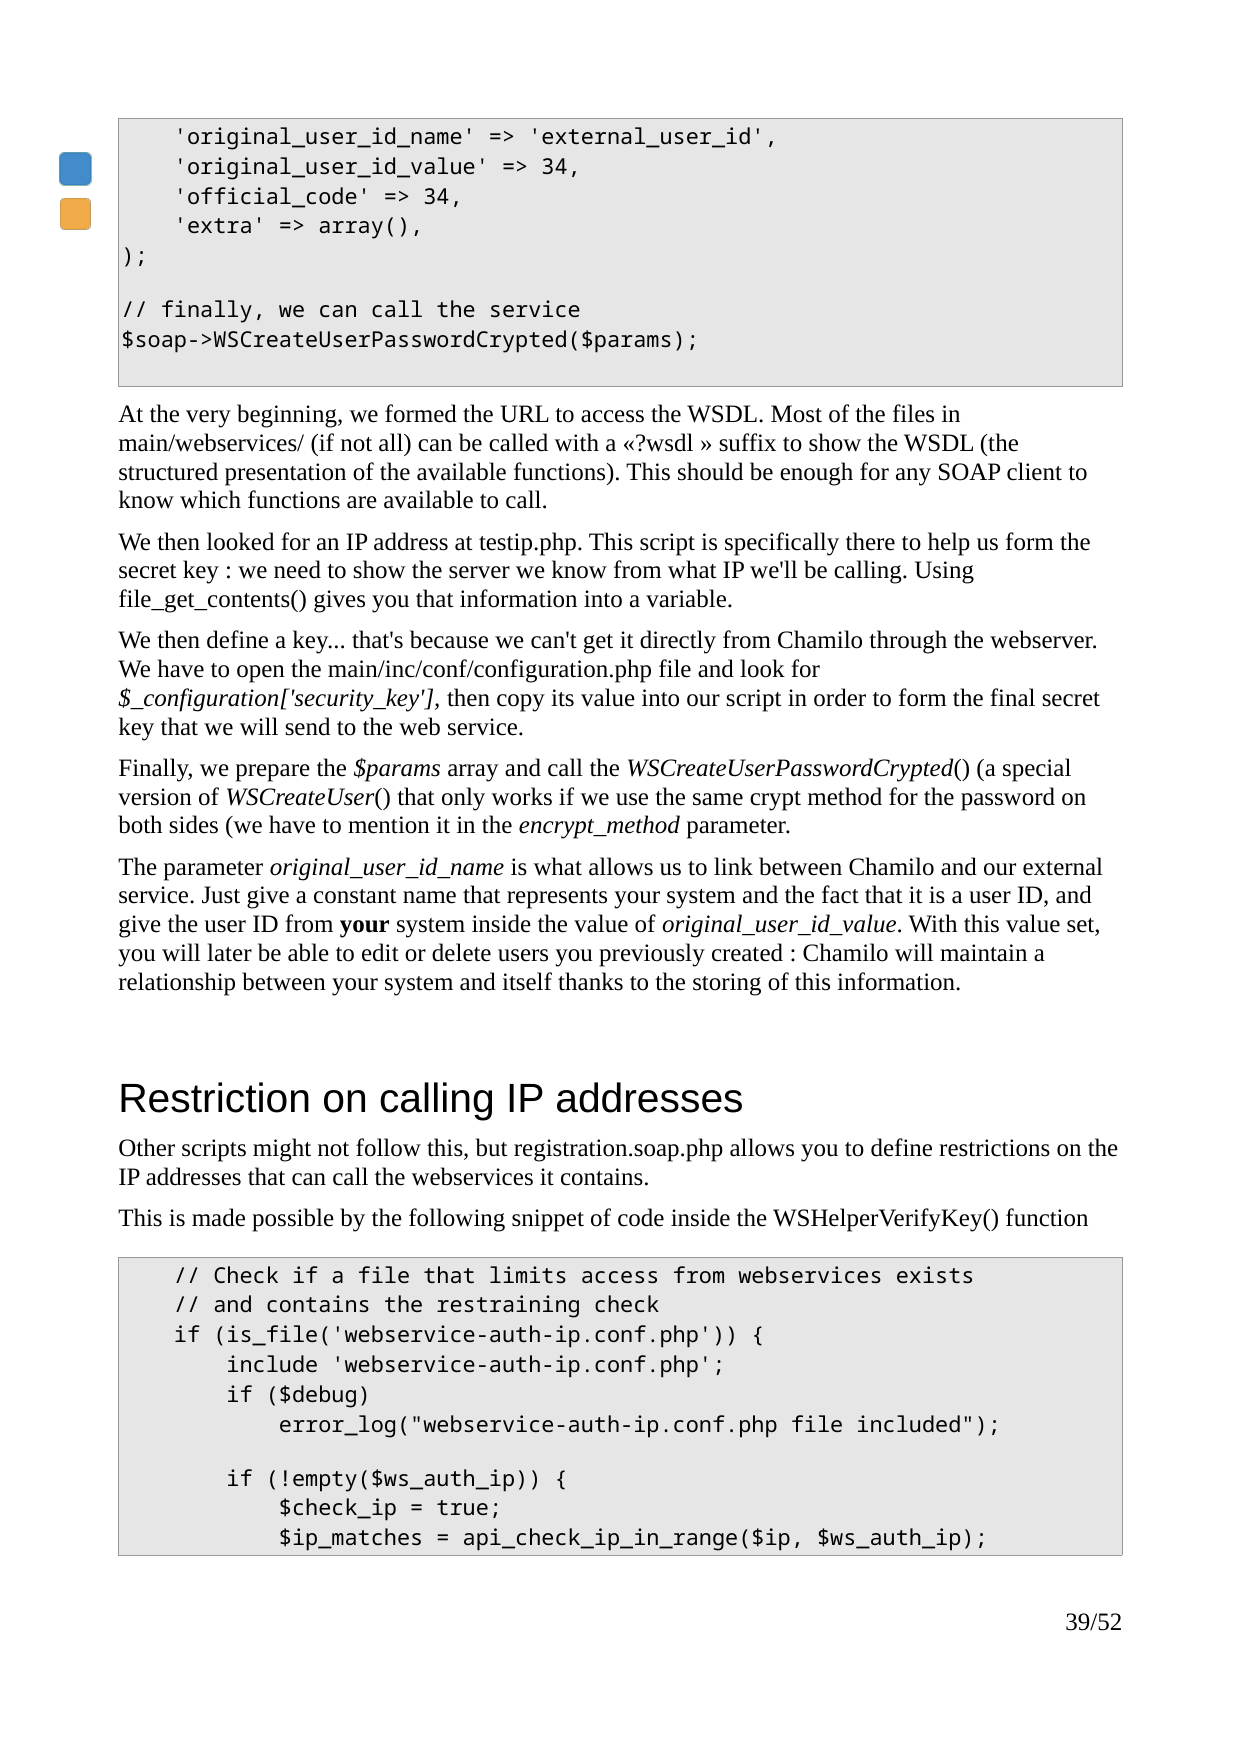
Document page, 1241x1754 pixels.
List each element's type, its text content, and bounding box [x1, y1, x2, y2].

text We then define a key... that's because we can't get it directly from Chamilo through the webserver. We have to open the main/inc/conf/configuration.php file and look for $_configuration['security_key'], then copy its value into our script in order to form the final secret key that we will send to the web service. [118, 625, 1122, 740]
picture [58, 151, 93, 187]
text if (!empty($ws_auth_ip)) { $check_ip = true; $ip_matches = api_check_ip_in_range($ip, $ws_auth_ip); [119, 1459, 1122, 1555]
text Other scripts might not follow this, but registration.soap.php allows you to define restrictions on the IP addresses that can call the webservices it contains. [118, 1133, 1122, 1191]
text Finally, we prepare the $params array and call the WSCreateUserPasswordCrypted() (a special version of WSCreateUser() that only works if we use the same crypt method for the password on both sides (we have to mention it in the encrypt_method parameter. [118, 753, 1122, 839]
text // Check if a file that limits access from webservices exists // and contains the restraining check if (is_file('webservice-auth-ip.conf.php')) { include 'webservice-auth-ip.conf.php'; if ($debug) error_log("webservice-auth-ip.conf.php file included"); [119, 1258, 1122, 1438]
text We then looked for an IP address at testip.php. This script is specifically there to help us form the secret key : we need to show the server we know from what IP we'll be calling. Using file_get_contents() gives you that information into a variable. [118, 527, 1122, 613]
text // finally, we can call the service $soap->WSCreateUserPasswordCrypted($params); [119, 291, 1122, 386]
text This is made possible by the following snippet of code inside the WSHelperVerifyKey() function [118, 1203, 1122, 1232]
picture [59, 197, 92, 231]
text At the very beginning, we formed the URL to access the WSDL. Most of the files in main/webservices/ (if not all) can be called with a «?wsdl » suffix to show the WSDL (the structured presentation of the available functions). This should be enough for any SOAP client to know which functions are available to call. [118, 399, 1122, 514]
text 'original_user_id_name' => 'external_user_id', 'original_user_id_value' => 34, 'official_code' => 34, 'extra' => array(), ); [119, 119, 1122, 270]
subtitle Restriction on calling IP addresses [118, 1074, 1122, 1121]
text The parameter original_user_id_name is what allows us to link between Chamilo and our external service. Just give a constant name that represents your system and the fact that it is a user ID, and give the user ID from your system inside the value of original_user_id_value. With this value set, you will later be able to edit or delete users you previously created : Chamilo will maintain a relationship between your system and itself thanks to the storing of this information. [118, 852, 1122, 995]
